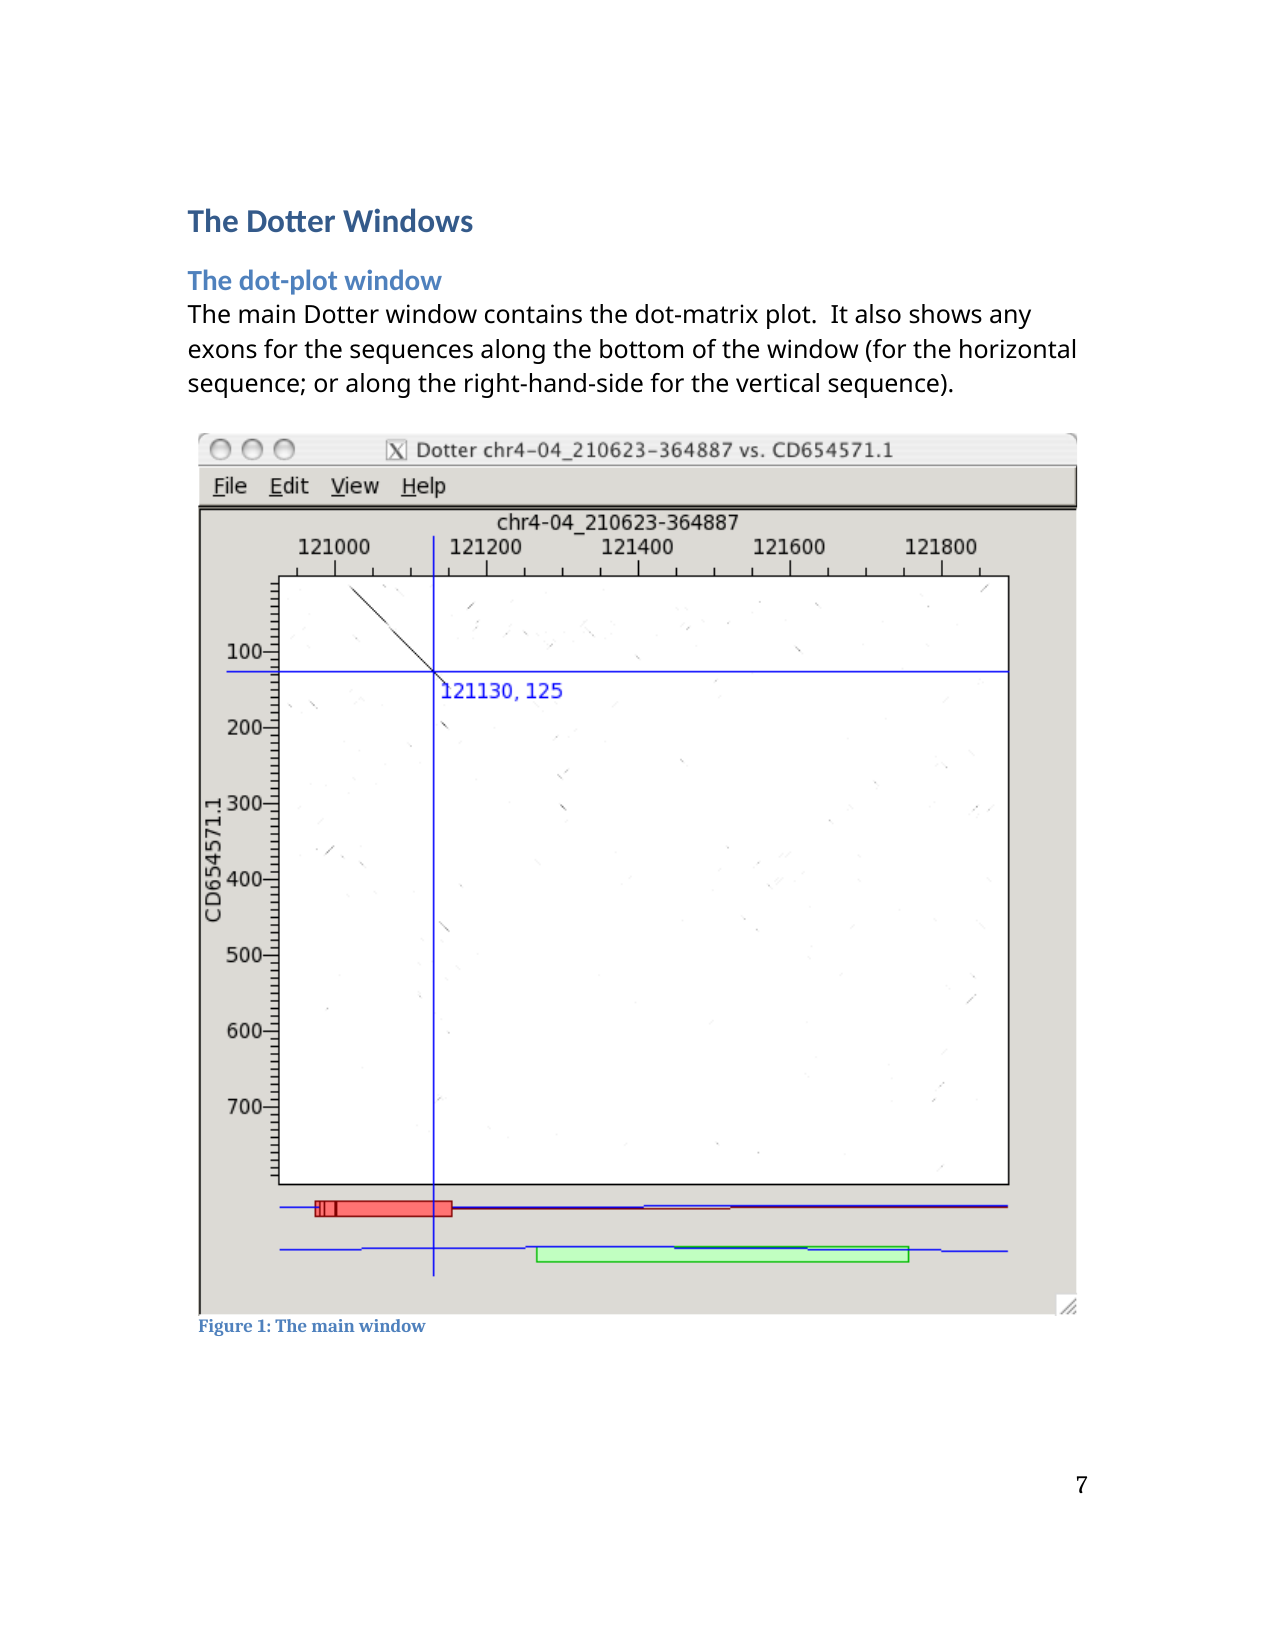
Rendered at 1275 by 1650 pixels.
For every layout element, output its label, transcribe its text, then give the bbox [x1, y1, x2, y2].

picture [198, 433, 1078, 1316]
text Figure 1: The main window [198, 1316, 1077, 1337]
subtitle The dot-plot window [187, 262, 1087, 297]
subtitle The Dotter Windows [187, 200, 1087, 241]
text The main Dotter window contains the dot-matrix plot. It also shows any exons for the sequences along the bottom of the window (for the horizontal sequence; or along the right-hand-side for the vertical sequence). [187, 297, 1087, 399]
